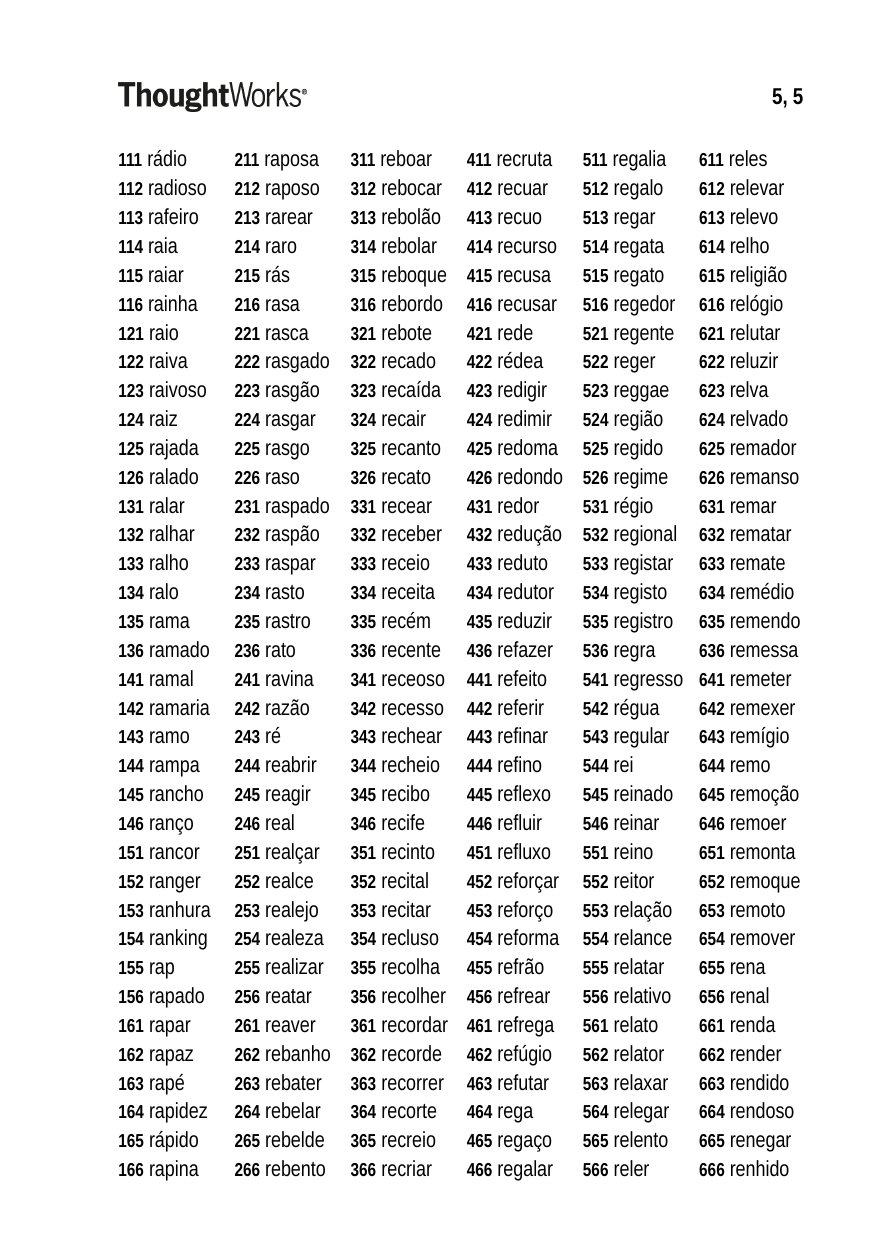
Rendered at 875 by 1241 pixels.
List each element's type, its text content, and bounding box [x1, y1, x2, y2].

text 331 recear [350, 492, 467, 518]
text 432 redução [467, 521, 583, 546]
text 663 rendido [699, 1069, 815, 1095]
text 535 registro [583, 608, 699, 633]
text 344 recheio [350, 752, 467, 777]
text 444 refino [467, 752, 583, 777]
text 214 raro [234, 233, 350, 258]
text 364 recorte [350, 1098, 467, 1123]
text 556 relativo [583, 983, 699, 1008]
text 146 ranço [118, 810, 234, 835]
text 155 rap [118, 954, 234, 979]
text 345 recibo [350, 781, 467, 806]
text 632 rematar [699, 521, 815, 546]
text 311 reboar [350, 146, 467, 171]
text 261 reaver [234, 1012, 350, 1037]
text 354 recluso [350, 925, 467, 950]
text 166 rapina [118, 1156, 234, 1181]
text 253 realejo [234, 896, 350, 922]
text 633 remate [699, 550, 815, 575]
text 233 raspar [234, 550, 350, 575]
text 645 remoção [699, 781, 815, 806]
text 355 recolha [350, 954, 467, 979]
text 216 rasa [234, 291, 350, 316]
text 231 raspado [234, 492, 350, 518]
text 5, 5 [685, 83, 803, 109]
text 351 recinto [350, 839, 467, 864]
text 353 recitar [350, 896, 467, 922]
text 332 receber [350, 521, 467, 546]
text 326 recato [350, 464, 467, 489]
text 551 reino [583, 839, 699, 864]
text 434 redutor [467, 579, 583, 604]
text 352 recital [350, 868, 467, 893]
text 615 religião [699, 262, 815, 287]
text 625 remador [699, 435, 815, 460]
text 451 refluxo [467, 839, 583, 864]
text 256 reatar [234, 983, 350, 1008]
text 262 rebanho [234, 1041, 350, 1066]
text 422 rédea [467, 348, 583, 373]
text 431 redor [467, 492, 583, 518]
text 323 recaída [350, 377, 467, 402]
text 362 recorde [350, 1041, 467, 1066]
text 313 rebolão [350, 204, 467, 229]
text 145 rancho [118, 781, 234, 806]
text 651 remonta [699, 839, 815, 864]
text 114 raia [118, 233, 234, 258]
text 324 recair [350, 406, 467, 431]
text 664 rendoso [699, 1098, 815, 1123]
text 455 refrão [467, 954, 583, 979]
text 143 ramo [118, 723, 234, 748]
text 125 rajada [118, 435, 234, 460]
text 113 rafeiro [118, 204, 234, 229]
text 654 remover [699, 925, 815, 950]
text 341 receoso [350, 666, 467, 691]
text 516 regedor [583, 291, 699, 316]
text 243 ré [234, 723, 350, 748]
text 316 rebordo [350, 291, 467, 316]
text 636 remessa [699, 637, 815, 662]
text 545 reinado [583, 781, 699, 806]
text 215 rás [234, 262, 350, 287]
text 462 refúgio [467, 1041, 583, 1066]
text 425 redoma [467, 435, 583, 460]
text 123 raivoso [118, 377, 234, 402]
text 334 receita [350, 579, 467, 604]
text 512 regalo [583, 175, 699, 200]
text 563 relaxar [583, 1069, 699, 1095]
text 252 realce [234, 868, 350, 893]
text 164 rapidez [118, 1098, 234, 1123]
text 126 ralado [118, 464, 234, 489]
text 163 rapé [118, 1069, 234, 1095]
text 225 rasgo [234, 435, 350, 460]
text 121 raio [118, 319, 234, 344]
text 622 reluzir [699, 348, 815, 373]
text 513 regar [583, 204, 699, 229]
text 521 regente [583, 319, 699, 344]
text 226 raso [234, 464, 350, 489]
text 361 recordar [350, 1012, 467, 1037]
text 265 rebelde [234, 1127, 350, 1152]
text 221 rasca [234, 319, 350, 344]
text 465 regaço [467, 1127, 583, 1152]
text 624 relvado [699, 406, 815, 431]
text 456 refrear [467, 983, 583, 1008]
text 666 renhido [699, 1156, 815, 1181]
text 565 relento [583, 1127, 699, 1152]
text 254 realeza [234, 925, 350, 950]
text 552 reitor [583, 868, 699, 893]
text 415 recusa [467, 262, 583, 287]
text 336 recente [350, 637, 467, 662]
text 662 render [699, 1041, 815, 1066]
text 643 remígio [699, 723, 815, 748]
text 222 rasgado [234, 348, 350, 373]
text 531 régio [583, 492, 699, 518]
text 236 rato [234, 637, 350, 662]
text 132 ralhar [118, 521, 234, 546]
text 543 regular [583, 723, 699, 748]
text 514 regata [583, 233, 699, 258]
text 525 regido [583, 435, 699, 460]
text 614 relho [699, 233, 815, 258]
text 536 regra [583, 637, 699, 662]
text 564 relegar [583, 1098, 699, 1123]
text 631 remar [699, 492, 815, 518]
text 641 remeter [699, 666, 815, 691]
text 142 ramaria [118, 694, 234, 719]
text 511 regalia [583, 146, 699, 171]
text 343 rechear [350, 723, 467, 748]
text 111 rádio [118, 146, 234, 171]
text 642 remexer [699, 694, 815, 719]
text 555 relatar [583, 954, 699, 979]
text 542 régua [583, 694, 699, 719]
text 116 rainha [118, 291, 234, 316]
text 245 reagir [234, 781, 350, 806]
text 452 reforçar [467, 868, 583, 893]
text 665 renegar [699, 1127, 815, 1152]
text 554 relance [583, 925, 699, 950]
text 626 remanso [699, 464, 815, 489]
text 133 ralho [118, 550, 234, 575]
text 445 reflexo [467, 781, 583, 806]
text 244 reabrir [234, 752, 350, 777]
text 635 remendo [699, 608, 815, 633]
text 435 reduzir [467, 608, 583, 633]
text 154 ranking [118, 925, 234, 950]
text 524 região [583, 406, 699, 431]
text 152 ranger [118, 868, 234, 893]
text 416 recusar [467, 291, 583, 316]
text 544 rei [583, 752, 699, 777]
text 212 raposo [234, 175, 350, 200]
text 366 recriar [350, 1156, 467, 1181]
text 211 raposa [234, 146, 350, 171]
text 562 relator [583, 1041, 699, 1066]
text 424 redimir [467, 406, 583, 431]
text 322 recado [350, 348, 467, 373]
text 533 registar [583, 550, 699, 575]
text 213 rarear [234, 204, 350, 229]
text 566 reler [583, 1156, 699, 1181]
text 223 rasgão [234, 377, 350, 402]
text 333 receio [350, 550, 467, 575]
text 135 rama [118, 608, 234, 633]
text 644 remo [699, 752, 815, 777]
text 266 rebento [234, 1156, 350, 1181]
text 234 rasto [234, 579, 350, 604]
text 421 rede [467, 319, 583, 344]
text 646 remoer [699, 810, 815, 835]
text 653 remoto [699, 896, 815, 922]
text 446 refluir [467, 810, 583, 835]
text 443 refinar [467, 723, 583, 748]
text 141 ramal [118, 666, 234, 691]
text 411 recruta [467, 146, 583, 171]
text 346 recife [350, 810, 467, 835]
text 661 renda [699, 1012, 815, 1037]
text 162 rapaz [118, 1041, 234, 1066]
text 611 reles [699, 146, 815, 171]
text 453 reforço [467, 896, 583, 922]
text 151 rancor [118, 839, 234, 864]
text 165 rápido [118, 1127, 234, 1152]
text 532 regional [583, 521, 699, 546]
text 652 remoque [699, 868, 815, 893]
text 263 rebater [234, 1069, 350, 1095]
text 161 rapar [118, 1012, 234, 1037]
text 461 refrega [467, 1012, 583, 1037]
text 623 relva [699, 377, 815, 402]
text 363 recorrer [350, 1069, 467, 1095]
text 634 remédio [699, 579, 815, 604]
text 134 ralo [118, 579, 234, 604]
text 246 real [234, 810, 350, 835]
text 561 relato [583, 1012, 699, 1037]
text 656 renal [699, 983, 815, 1008]
text 342 recesso [350, 694, 467, 719]
text 242 razão [234, 694, 350, 719]
text 541 regresso [583, 666, 699, 691]
text 241 ravina [234, 666, 350, 691]
text 523 reggae [583, 377, 699, 402]
text 255 realizar [234, 954, 350, 979]
picture [118, 82, 307, 112]
text 131 ralar [118, 492, 234, 518]
text 156 rapado [118, 983, 234, 1008]
text 522 reger [583, 348, 699, 373]
text 325 recanto [350, 435, 467, 460]
text 526 regime [583, 464, 699, 489]
text 546 reinar [583, 810, 699, 835]
text 436 refazer [467, 637, 583, 662]
text 315 reboque [350, 262, 467, 287]
text 112 radioso [118, 175, 234, 200]
text 115 raiar [118, 262, 234, 287]
text 464 rega [467, 1098, 583, 1123]
text 655 rena [699, 954, 815, 979]
text 553 relação [583, 896, 699, 922]
text 251 realçar [234, 839, 350, 864]
text 412 recuar [467, 175, 583, 200]
text 515 regato [583, 262, 699, 287]
text 414 recurso [467, 233, 583, 258]
text 423 redigir [467, 377, 583, 402]
text 124 raiz [118, 406, 234, 431]
text 466 regalar [467, 1156, 583, 1181]
text 153 ranhura [118, 896, 234, 922]
text 264 rebelar [234, 1098, 350, 1123]
text 442 referir [467, 694, 583, 719]
text 454 reforma [467, 925, 583, 950]
text 144 rampa [118, 752, 234, 777]
text 621 relutar [699, 319, 815, 344]
text 232 raspão [234, 521, 350, 546]
text 235 rastro [234, 608, 350, 633]
text 314 rebolar [350, 233, 467, 258]
text 224 rasgar [234, 406, 350, 431]
text 433 reduto [467, 550, 583, 575]
text 612 relevar [699, 175, 815, 200]
text 616 relógio [699, 291, 815, 316]
text 413 recuo [467, 204, 583, 229]
text 312 rebocar [350, 175, 467, 200]
text 321 rebote [350, 319, 467, 344]
text 441 refeito [467, 666, 583, 691]
text 426 redondo [467, 464, 583, 489]
text 122 raiva [118, 348, 234, 373]
text 136 ramado [118, 637, 234, 662]
text 365 recreio [350, 1127, 467, 1152]
text 534 registo [583, 579, 699, 604]
text 356 recolher [350, 983, 467, 1008]
text 335 recém [350, 608, 467, 633]
text 613 relevo [699, 204, 815, 229]
text 463 refutar [467, 1069, 583, 1095]
